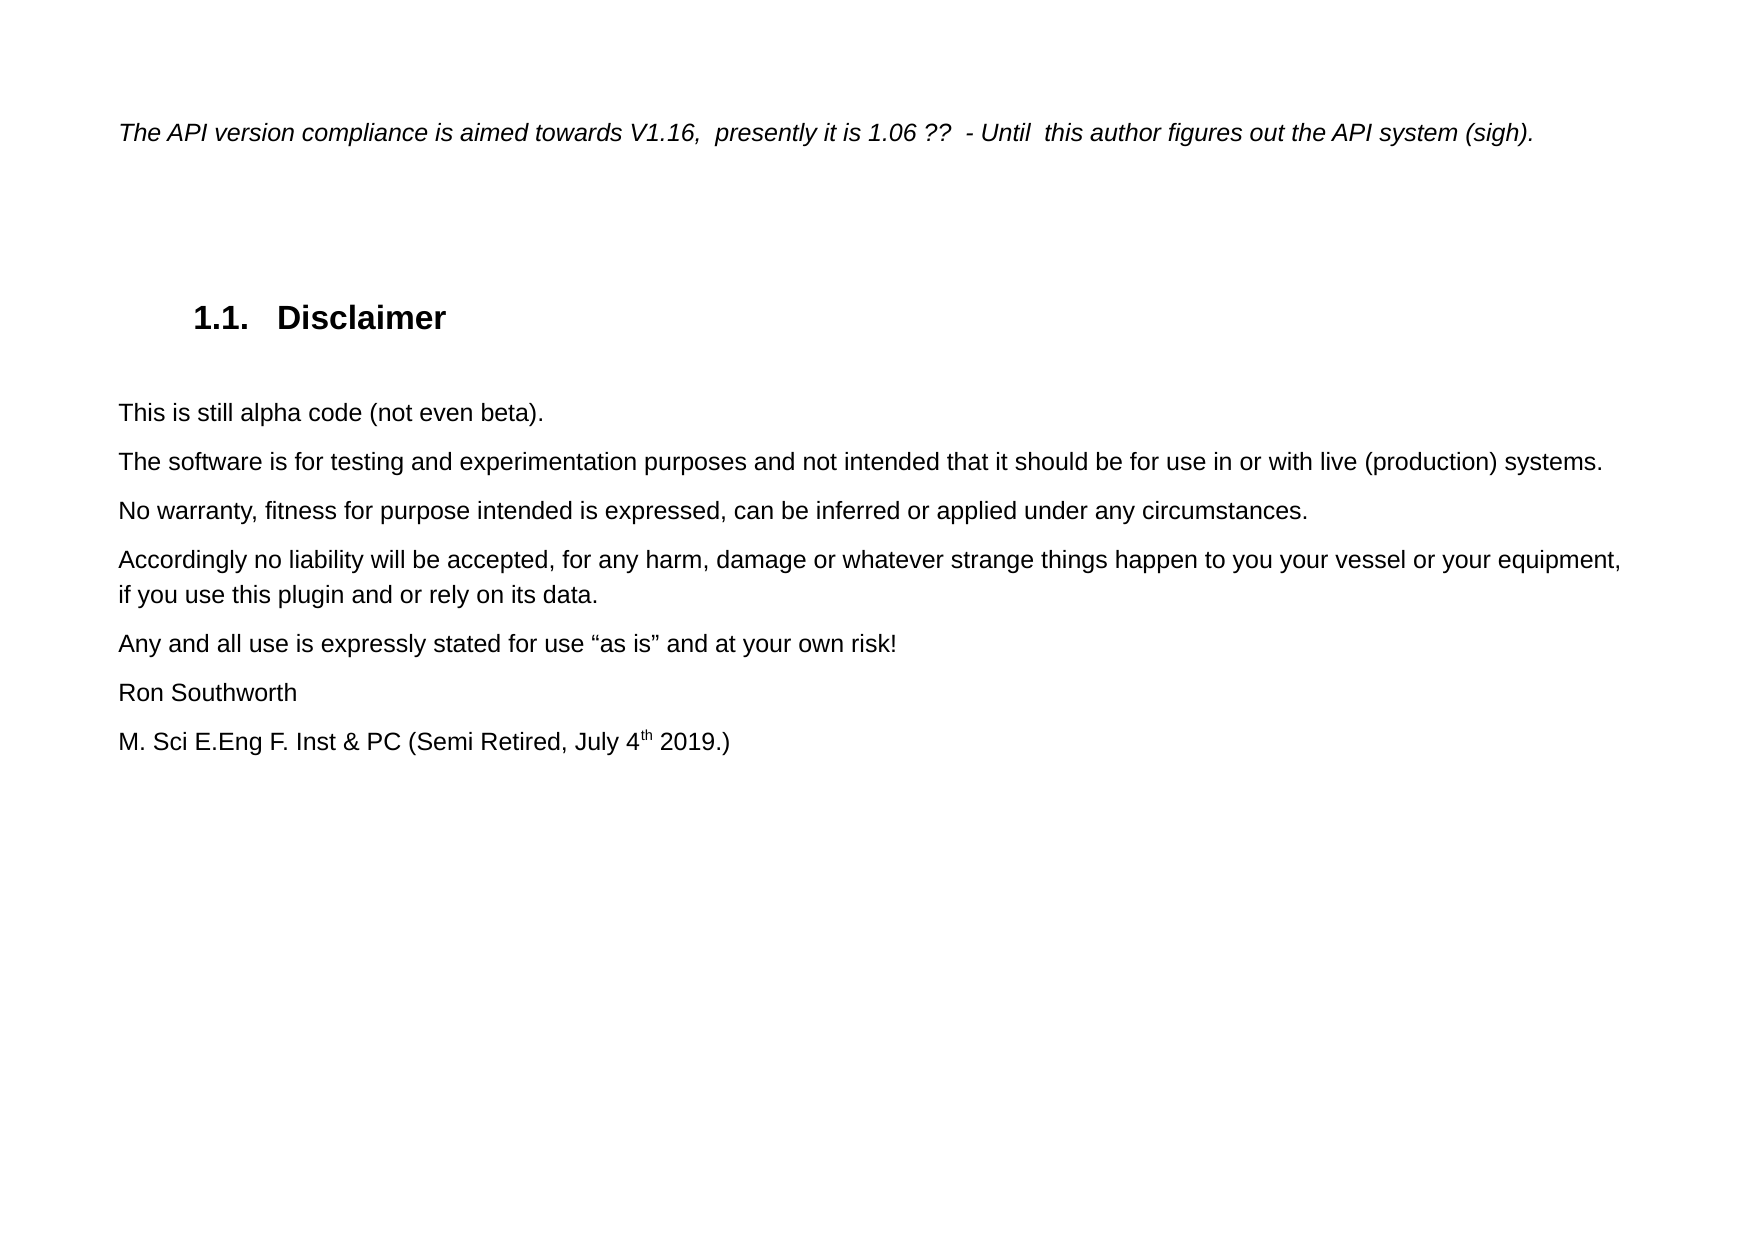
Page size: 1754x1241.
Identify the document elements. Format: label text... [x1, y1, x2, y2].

text No warranty, fitness for purpose intended is expressed, can be inferred or applied under any circumstances. [118, 496, 1636, 525]
text This is still alpha code (not even beta). [118, 398, 1636, 427]
text Accordingly no liability will be accepted, for any harm, damage or whatever strange things happen to you your vessel or your equipment, if you use this plugin and or rely on its data. [118, 545, 1636, 608]
text Any and all use is expressly stated for use “as is” and at your own risk! [118, 629, 1636, 657]
subtitle Disclaimer [193, 298, 1636, 336]
text Ron Southworth [118, 678, 1636, 706]
text The API version compliance is aimed towards V1.16, presently it is 1.06 ?? - Until this author figures out the API system (sigh). [118, 118, 1636, 147]
text M. Sci E.Eng F. Inst & PC (Semi Retired, July 4th 2019.) [118, 727, 1636, 756]
text The software is for testing and experimentation purposes and not intended that it should be for use in or with live (production) systems. [118, 447, 1636, 476]
